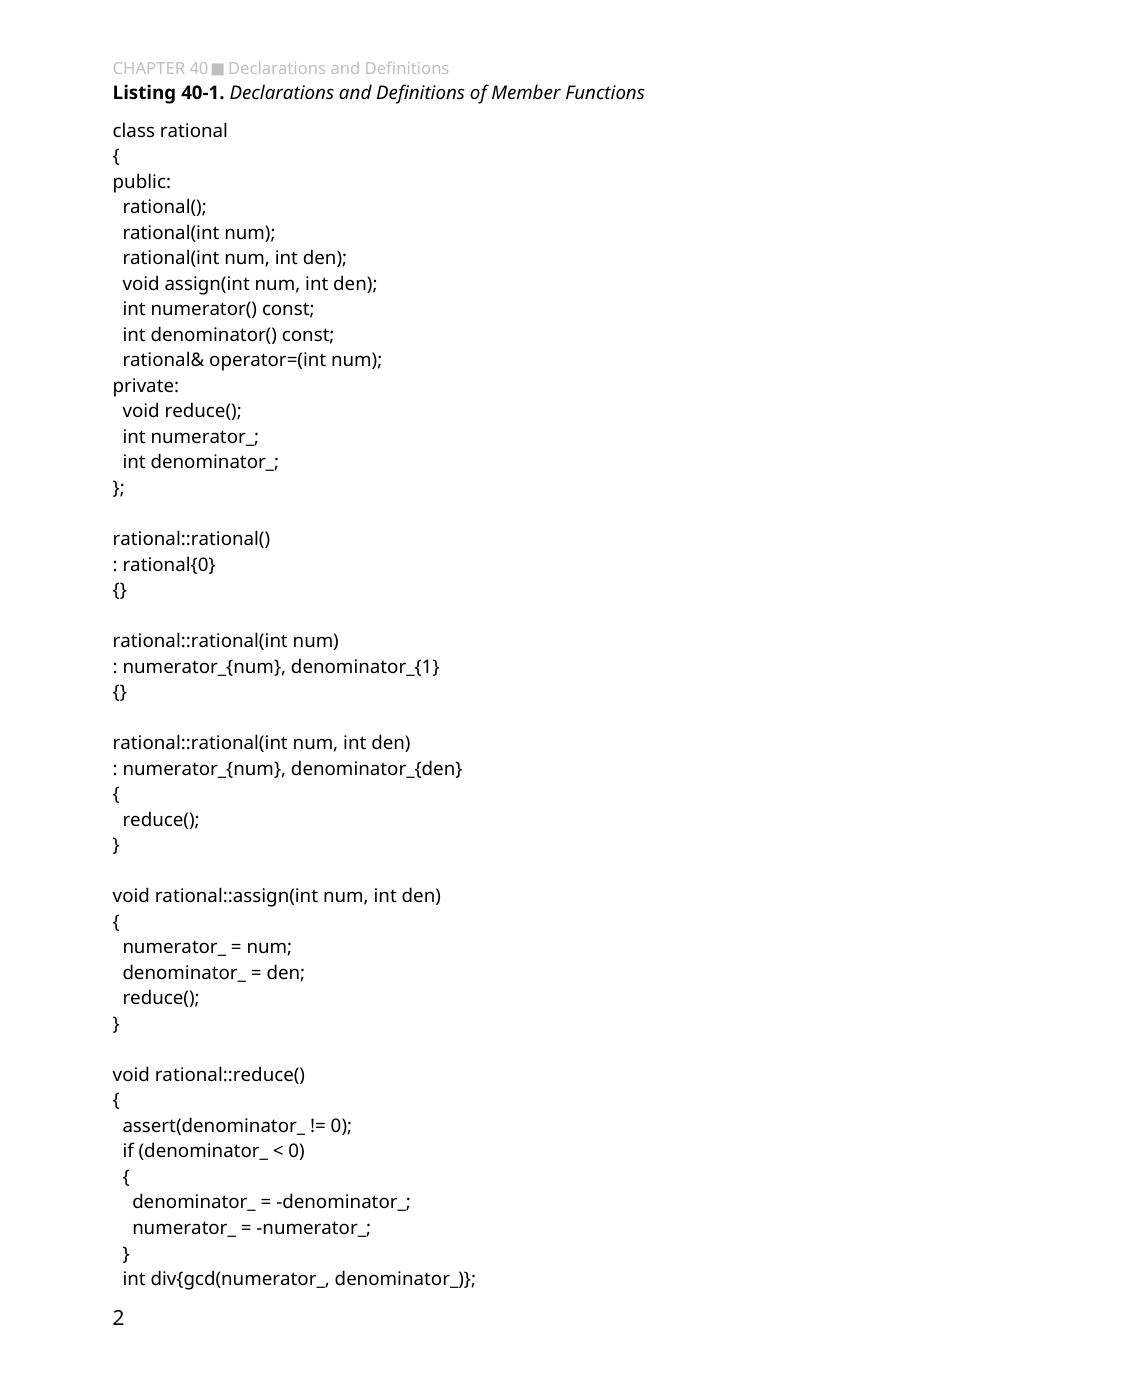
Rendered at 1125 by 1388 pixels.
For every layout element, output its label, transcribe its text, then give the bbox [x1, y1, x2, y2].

text int numerator() const; [112, 296, 1012, 321]
text void rational::assign(int num, int den) [112, 883, 1012, 908]
text assert(denominator_ != 0); [112, 1112, 1012, 1138]
text reduce(); [112, 806, 1012, 832]
text }; [112, 474, 1012, 500]
text } [112, 832, 1012, 857]
text { [112, 908, 1012, 934]
text numerator_ = num; [112, 934, 1012, 959]
text : numerator_{num}, denominator_{1} [112, 653, 1012, 678]
text denominator_ = den; [112, 959, 1012, 985]
text int denominator() const; [112, 321, 1012, 347]
text rational::rational(int num) [112, 627, 1012, 653]
text rational::rational() [112, 525, 1012, 551]
text { [112, 781, 1012, 806]
text rational::rational(int num, int den) [112, 729, 1012, 755]
text void rational::reduce() [112, 1061, 1012, 1087]
text { [112, 1163, 1012, 1189]
text Listing 40-1. Declarations and Definitions of Member Functions [112, 79, 1012, 104]
text rational(); [112, 193, 1012, 219]
text denominator_ = -denominator_; [112, 1189, 1012, 1214]
text if (denominator_ < 0) [112, 1138, 1012, 1163]
text reduce(); [112, 985, 1012, 1010]
text private: [112, 372, 1012, 398]
text void assign(int num, int den); [112, 270, 1012, 296]
text rational& operator=(int num); [112, 347, 1012, 372]
text { [112, 142, 1012, 168]
text rational(int num, int den); [112, 244, 1012, 270]
text void reduce(); [112, 398, 1012, 423]
text : numerator_{num}, denominator_{den} [112, 755, 1012, 781]
text int div{gcd(numerator_, denominator_)}; [112, 1265, 1012, 1291]
text rational(int num); [112, 219, 1012, 244]
text int numerator_; [112, 423, 1012, 449]
text class rational [112, 117, 1012, 142]
text {} [112, 576, 1012, 602]
text } [112, 1240, 1012, 1265]
text int denominator_; [112, 449, 1012, 474]
text numerator_ = -numerator_; [112, 1214, 1012, 1240]
text } [112, 1010, 1012, 1036]
text {} [112, 678, 1012, 704]
text public: [112, 168, 1012, 193]
text { [112, 1087, 1012, 1112]
text : rational{0} [112, 551, 1012, 576]
